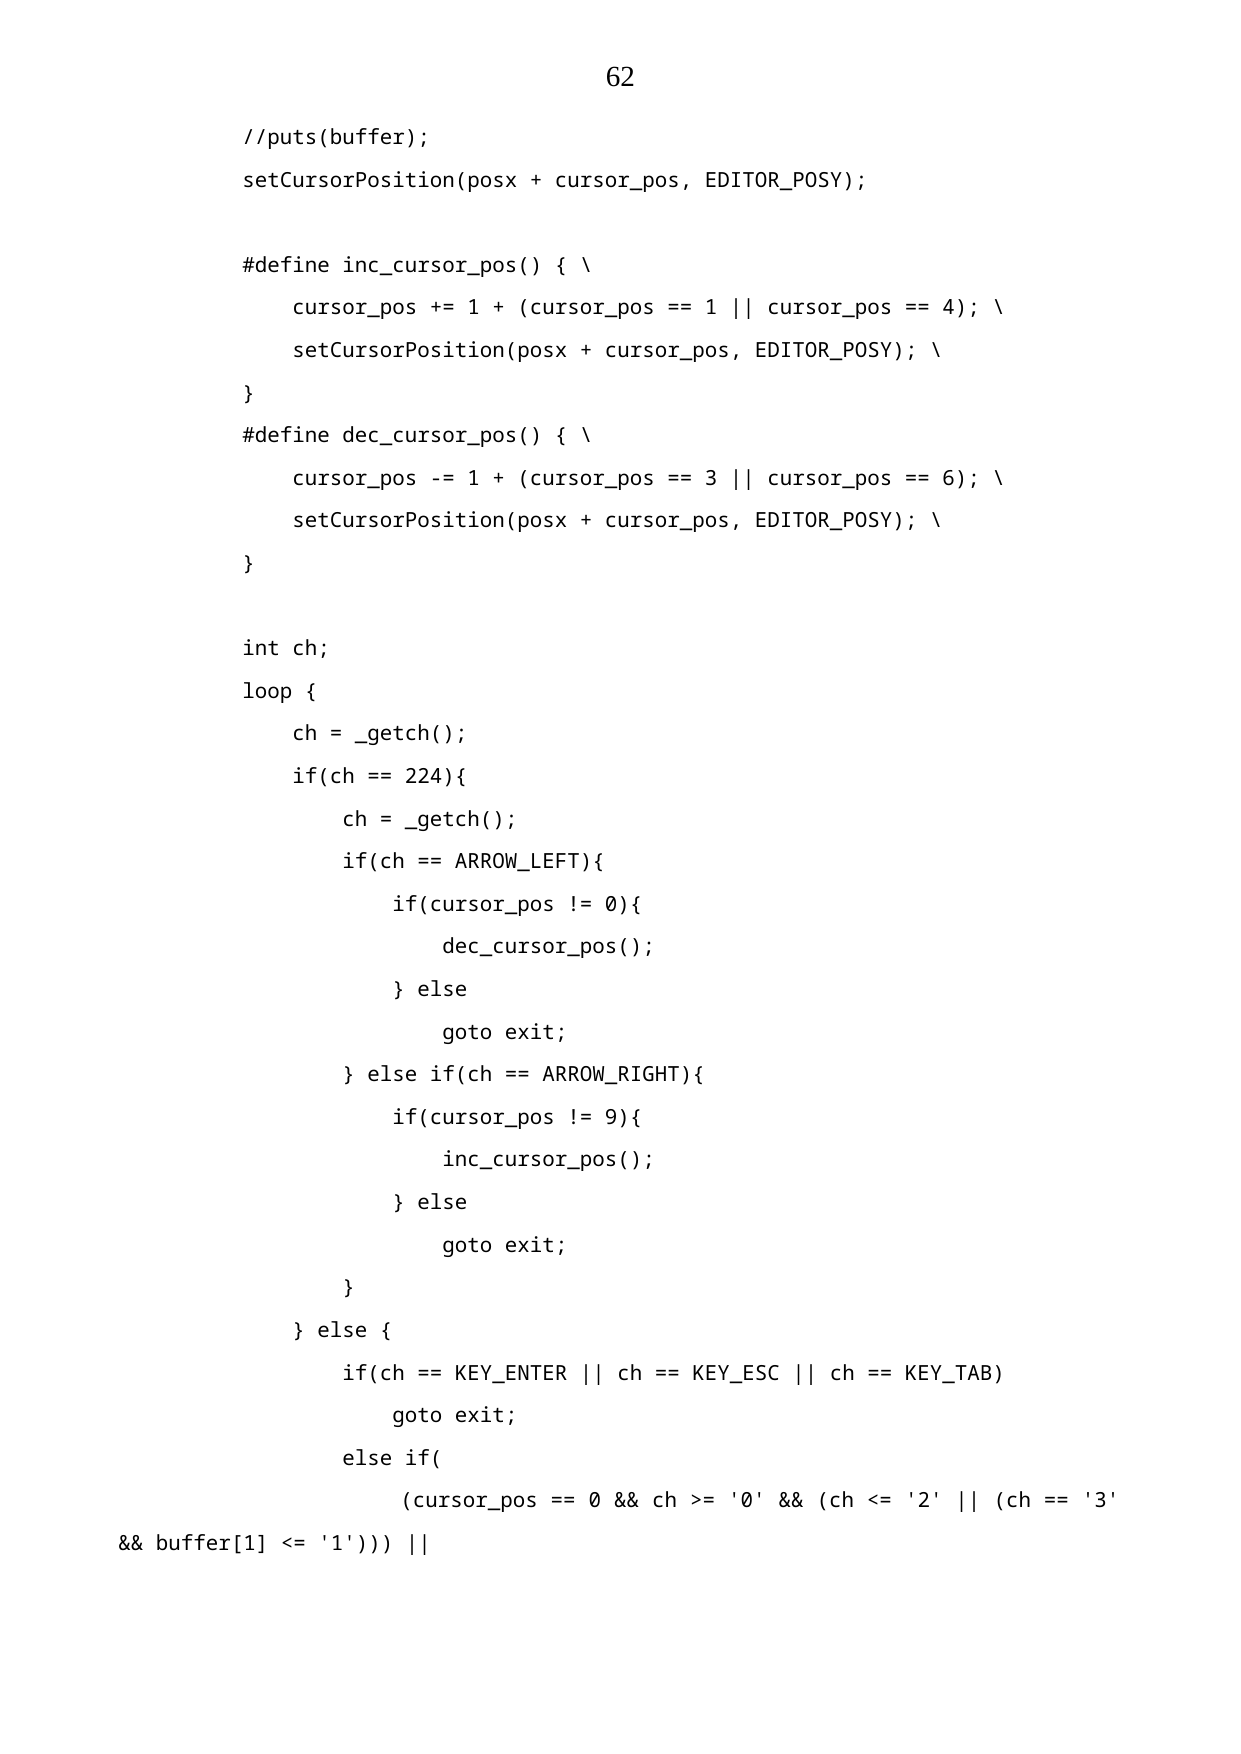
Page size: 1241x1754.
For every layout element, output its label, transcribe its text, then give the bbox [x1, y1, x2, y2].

text //puts(buffer); [118, 122, 1122, 151]
text (cursor_pos == 0 && ch >= '0' && (ch <= '2' || (ch == '3' && buffer[1] <= '1'))) || [118, 1485, 1122, 1556]
text goto exit; [118, 1400, 1122, 1429]
text goto exit; [118, 1017, 1122, 1045]
text } else { [118, 1315, 1122, 1343]
text } else if(ch == ARROW_RIGHT){ [118, 1059, 1122, 1088]
text if(ch == ARROW_LEFT){ [118, 846, 1122, 875]
text if(ch == 224){ [118, 761, 1122, 789]
text if(cursor_pos != 0){ [118, 889, 1122, 917]
text setCursorPosition(posx + cursor_pos, EDITOR_POSY); \ [118, 506, 1122, 534]
text #define dec_cursor_pos() { \ [118, 420, 1122, 449]
text setCursorPosition(posx + cursor_pos, EDITOR_POSY); \ [118, 335, 1122, 363]
text setCursorPosition(posx + cursor_pos, EDITOR_POSY); [118, 165, 1122, 193]
text if(cursor_pos != 9){ [118, 1102, 1122, 1130]
text int ch; [118, 633, 1122, 662]
text loop { [118, 676, 1122, 704]
text cursor_pos += 1 + (cursor_pos == 1 || cursor_pos == 4); \ [118, 292, 1122, 321]
text #define inc_cursor_pos() { \ [118, 250, 1122, 278]
text else if( [118, 1443, 1122, 1471]
text ch = _getch(); [118, 718, 1122, 747]
text dec_cursor_pos(); [118, 932, 1122, 960]
text } [118, 378, 1122, 406]
text } [118, 1272, 1122, 1301]
text goto exit; [118, 1230, 1122, 1258]
text inc_cursor_pos(); [118, 1144, 1122, 1173]
text cursor_pos -= 1 + (cursor_pos == 3 || cursor_pos == 6); \ [118, 463, 1122, 491]
text } else [118, 974, 1122, 1003]
text ch = _getch(); [118, 804, 1122, 832]
text } else [118, 1187, 1122, 1216]
text if(ch == KEY_ENTER || ch == KEY_ESC || ch == KEY_TAB) [118, 1358, 1122, 1386]
text } [118, 548, 1122, 577]
